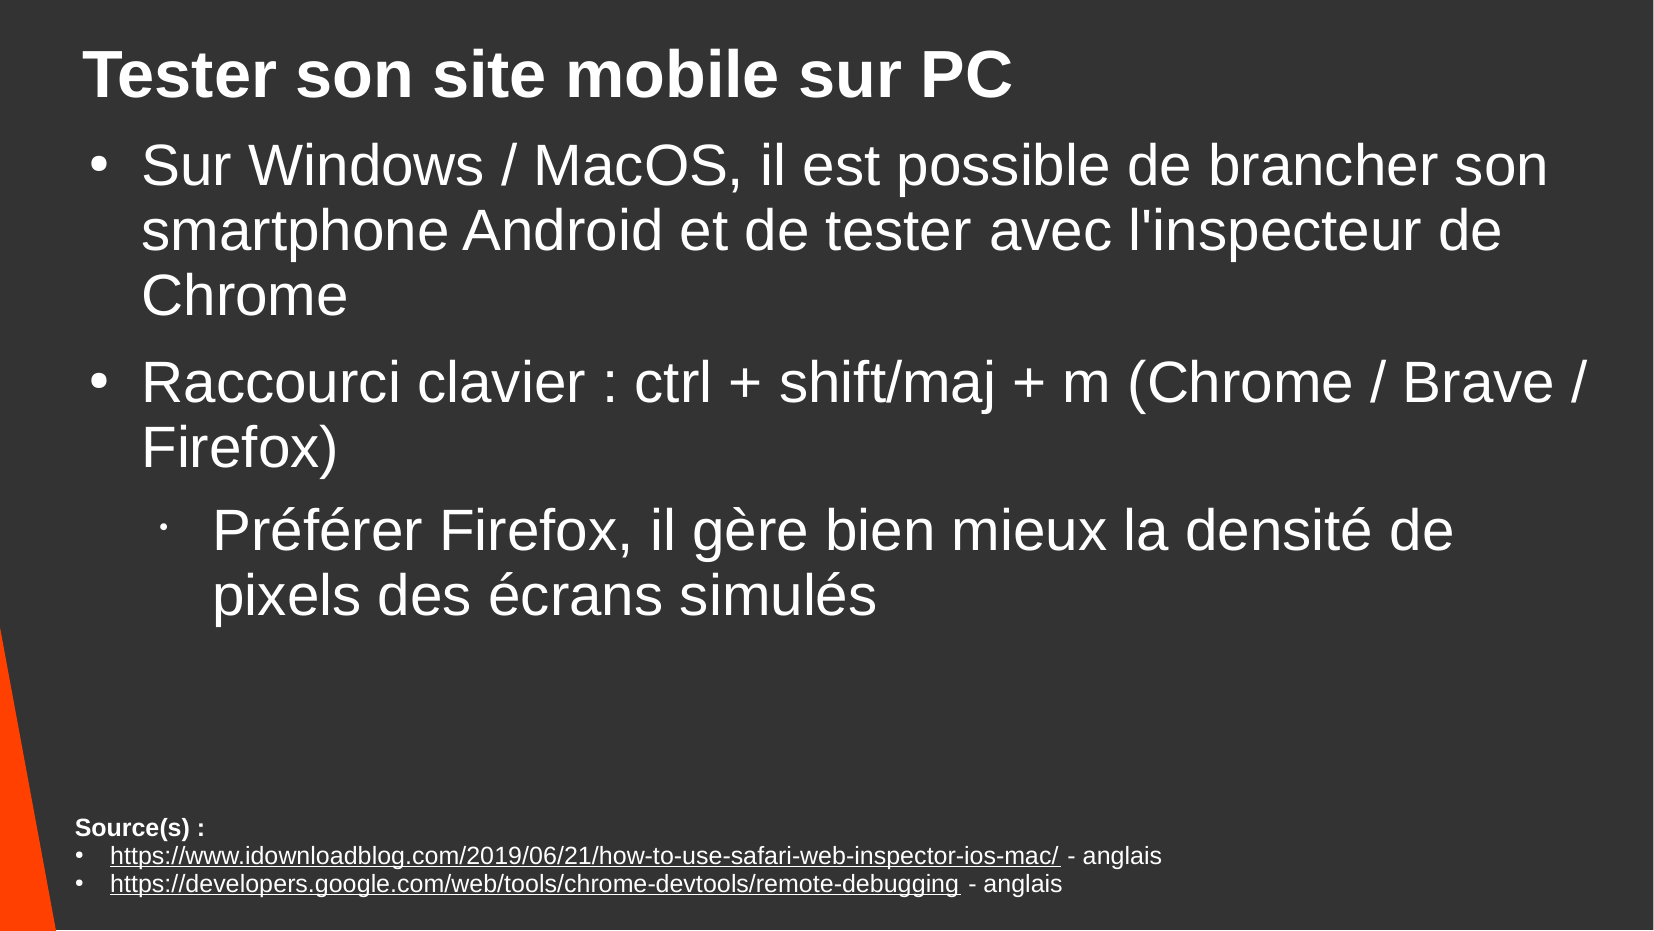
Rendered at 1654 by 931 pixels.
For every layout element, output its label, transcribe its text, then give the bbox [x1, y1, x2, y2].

title Tester son site mobile sur PC [82, 37, 1571, 112]
text_box [0, 627, 57, 931]
list Sur Windows / MacOS, il est possible de brancher son smartphone Android et de tester avec l'inspecteur de Chrome Raccourci clavier : ctrl + shift/maj + m (Chrome / Brave / Firefox) Préférer Firefox, il gère bien mieux la densité de pixels des écrans simulés [70, 132, 1605, 718]
text_box Source(s) : https://www.idownloadblog.com/2019/06/21/how-to-use-safari-web-inspector-ios-mac/ - anglais https://developers.google.com/web/tools/chrome-devtools/remote-debugging - anglais [60, 806, 1217, 905]
